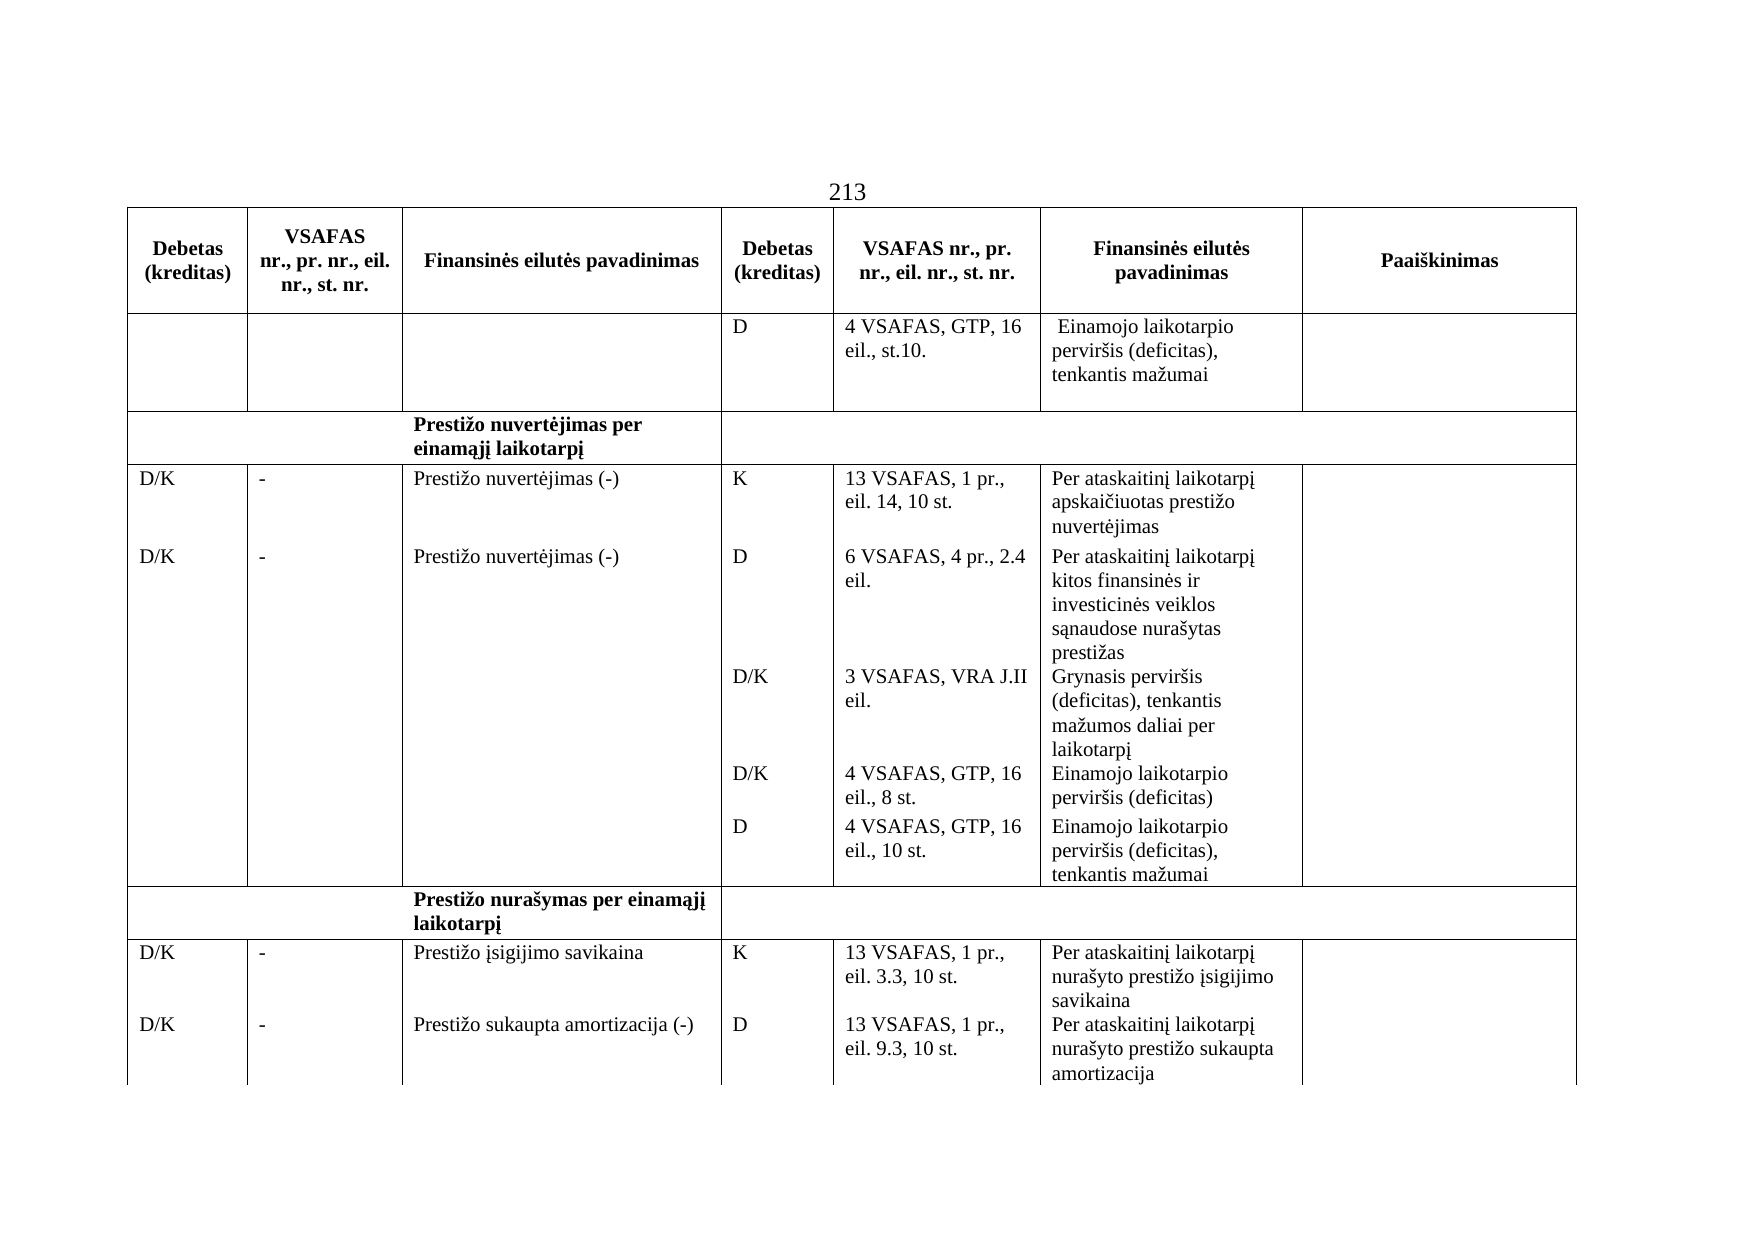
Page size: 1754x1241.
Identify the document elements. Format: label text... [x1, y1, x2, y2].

table_cell Per ataskaitinį laikotarpį nurašyto prestižo įsigijimo savikaina [1041, 940, 1302, 1012]
table_cell Prestižo sukaupta amortizacija (-) [403, 1012, 721, 1084]
table_cell [1040, 412, 1303, 464]
table_cell K [722, 940, 833, 1012]
table_header Debetas (kreditas) [722, 208, 833, 313]
table_cell D [722, 1012, 833, 1084]
table_cell D [722, 814, 833, 886]
table_cell [128, 664, 247, 761]
table_cell [1303, 314, 1576, 411]
table_cell [722, 412, 834, 464]
table_cell Grynasis perviršis (deficitas), tenkantis mažumos daliai per laikotarpį [1041, 664, 1302, 761]
table_cell [248, 314, 402, 386]
table_cell Prestižo nuvertėjimas (-) [403, 544, 721, 664]
table_cell [248, 386, 402, 411]
table_cell 4 VSAFAS, GTP, 16 eil., 8 st. [834, 761, 1040, 814]
table_cell [248, 814, 402, 886]
table_header VSAFAS nr., pr. nr., eil. nr., st. nr. [834, 208, 1040, 313]
table_cell [128, 814, 247, 886]
table_cell [1303, 761, 1576, 814]
table_cell [1040, 887, 1303, 939]
table_cell [1303, 664, 1576, 761]
table_cell - [248, 544, 402, 664]
table_cell K [722, 465, 833, 544]
table_cell 3 VSAFAS, VRA J.II eil. [834, 664, 1040, 761]
table_cell [248, 664, 402, 761]
table_cell [248, 761, 402, 814]
table_cell - [248, 465, 402, 544]
table_cell Prestižo nuvertėjimas (-) [403, 465, 721, 544]
table_cell - [248, 1012, 402, 1084]
table_cell [834, 887, 1040, 939]
table_cell [1303, 465, 1576, 544]
table_cell Einamojo laikotarpio perviršis (deficitas), tenkantis mažumai [1041, 814, 1302, 886]
table_header Finansinės eilutės pavadinimas [1041, 208, 1302, 313]
table_cell [722, 887, 834, 939]
table_cell [403, 314, 721, 386]
table_cell Per ataskaitinį laikotarpį kitos finansinės ir investicinės veiklos sąnaudose nurašytas prestižas [1041, 544, 1302, 664]
table_cell [1303, 1012, 1576, 1084]
table_header VSAFAS nr., pr. nr., eil. nr., st. nr. [248, 208, 402, 313]
table_cell [248, 887, 402, 939]
table_cell Einamojo laikotarpio perviršis (deficitas) [1041, 761, 1302, 814]
table_cell 4 VSAFAS, GTP, 16 eil., st.10. [834, 314, 1040, 386]
table_cell [403, 386, 721, 411]
table_cell 4 VSAFAS, GTP, 16 eil., 10 st. [834, 814, 1040, 886]
table_cell [1303, 412, 1576, 464]
table_cell 13 VSAFAS, 1 pr., eil. 9.3, 10 st. [834, 1012, 1040, 1084]
table_cell Prestižo nurašymas per einamąjį laikotarpį [402, 887, 721, 939]
table_cell [834, 412, 1040, 464]
table_cell [128, 761, 247, 814]
table_cell Prestižo įsigijimo savikaina [403, 940, 721, 1012]
table_cell Prestižo nuvertėjimas per einamąjį laikotarpį [402, 412, 721, 464]
table_cell [1041, 386, 1302, 411]
table_cell Per ataskaitinį laikotarpį nurašyto prestižo sukaupta amortizacija [1041, 1012, 1302, 1084]
table_cell [1303, 814, 1576, 886]
table_cell [128, 412, 247, 464]
table_cell D [722, 314, 833, 386]
table_header Debetas (kreditas) [128, 208, 247, 313]
table_cell [128, 887, 247, 939]
table_cell 6 VSAFAS, 4 pr., 2.4 eil. [834, 544, 1040, 664]
table_cell D/K [128, 465, 247, 544]
table_cell Per ataskaitinį laikotarpį apskaičiuotas prestižo nuvertėjimas [1041, 465, 1302, 544]
table_cell [128, 386, 247, 411]
table_header Finansinės eilutės pavadinimas [403, 208, 721, 313]
table_cell [1303, 887, 1576, 939]
table_cell 13 VSAFAS, 1 pr., eil. 14, 10 st. [834, 465, 1040, 544]
table_cell Einamojo laikotarpio perviršis (deficitas), tenkantis mažumai [1041, 314, 1302, 386]
table_cell [1303, 940, 1576, 1012]
table_cell D/K [128, 940, 247, 1012]
table_cell D [722, 544, 833, 664]
table_cell D/K [128, 544, 247, 664]
table_cell [834, 386, 1040, 411]
table_cell D/K [128, 1012, 247, 1084]
table_cell [722, 386, 833, 411]
table_cell [128, 314, 247, 386]
table_cell - [248, 940, 402, 1012]
table_header Paaiškinimas [1303, 208, 1576, 313]
table_cell D/K [722, 664, 833, 761]
table_cell [248, 412, 402, 464]
table_cell D/K [722, 761, 833, 814]
table_cell [403, 664, 721, 761]
table_cell [403, 814, 721, 886]
table_cell [403, 761, 721, 814]
table_cell [1303, 544, 1576, 664]
table_cell 13 VSAFAS, 1 pr., eil. 3.3, 10 st. [834, 940, 1040, 1012]
